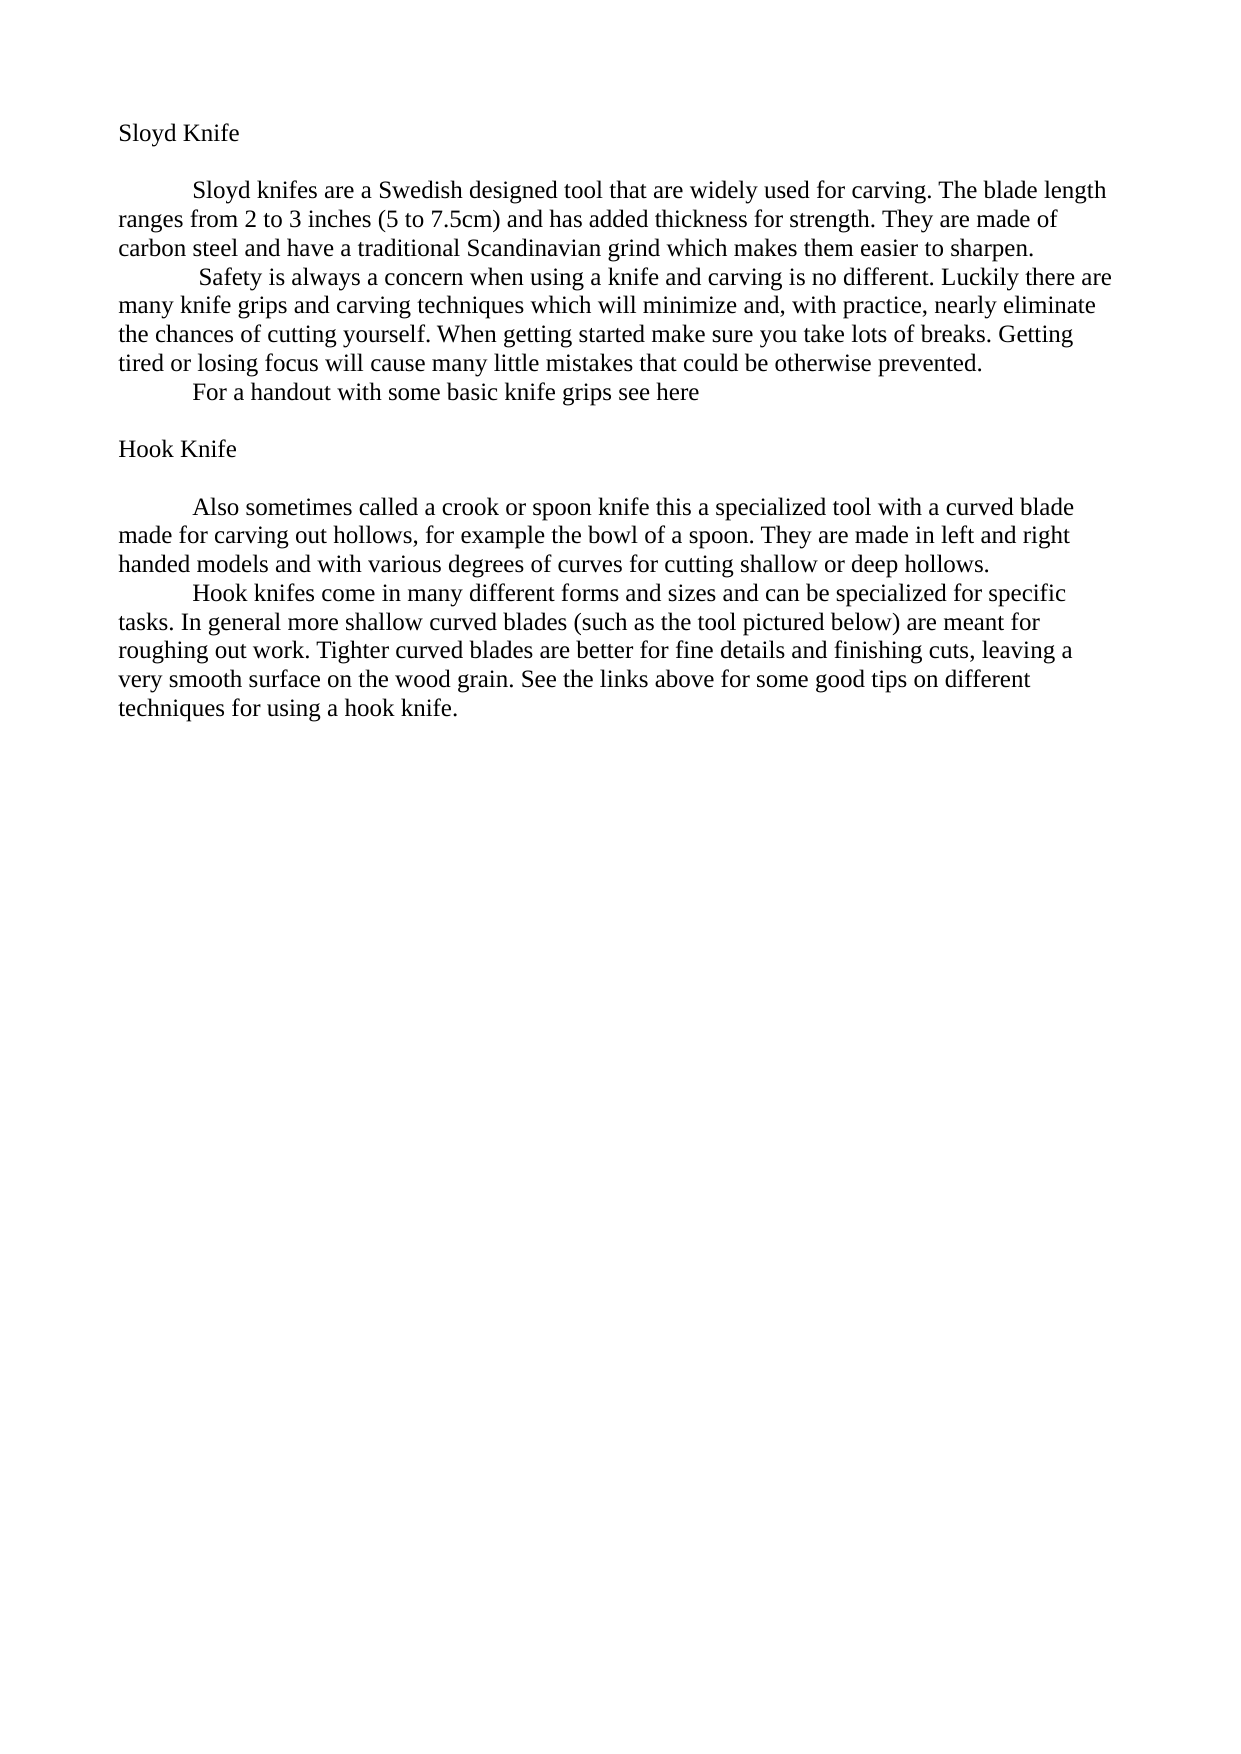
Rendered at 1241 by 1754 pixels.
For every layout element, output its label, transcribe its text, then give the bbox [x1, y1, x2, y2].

text Hook knifes come in many different forms and sizes and can be specialized for specific tasks. In general more shallow curved blades (such as the tool pictured below) are meant for roughing out work. Tighter curved blades are better for fine details and finishing cuts, leaving a very smooth surface on the wood grain. See the links above for some good tips on different techniques for using a hook knife. [118, 578, 1122, 722]
text Sloyd Knife [118, 118, 1122, 147]
text Hook Knife [118, 434, 1122, 463]
text Sloyd knifes are a Swedish designed tool that are widely used for carving. The blade length ranges from 2 to 3 inches (5 to 7.5cm) and has added thickness for strength. They are made of carbon steel and have a traditional Scandinavian grind which makes them easier to sharpen. [118, 176, 1122, 262]
text For a handout with some basic knife grips see here [118, 377, 1122, 406]
text Also sometimes called a crook or spoon knife this a specialized tool with a curved blade made for carving out hollows, for example the bowl of a spoon. They are made in left and right handed models and with various degrees of curves for cutting shallow or deep hollows. [118, 492, 1122, 578]
text Safety is always a concern when using a knife and carving is no different. Luckily there are many knife grips and carving techniques which will minimize and, with practice, nearly eliminate the chances of cutting yourself. When getting started make sure you take lots of breaks. Getting tired or losing focus will cause many little mistakes that could be otherwise prevented. [118, 262, 1122, 377]
